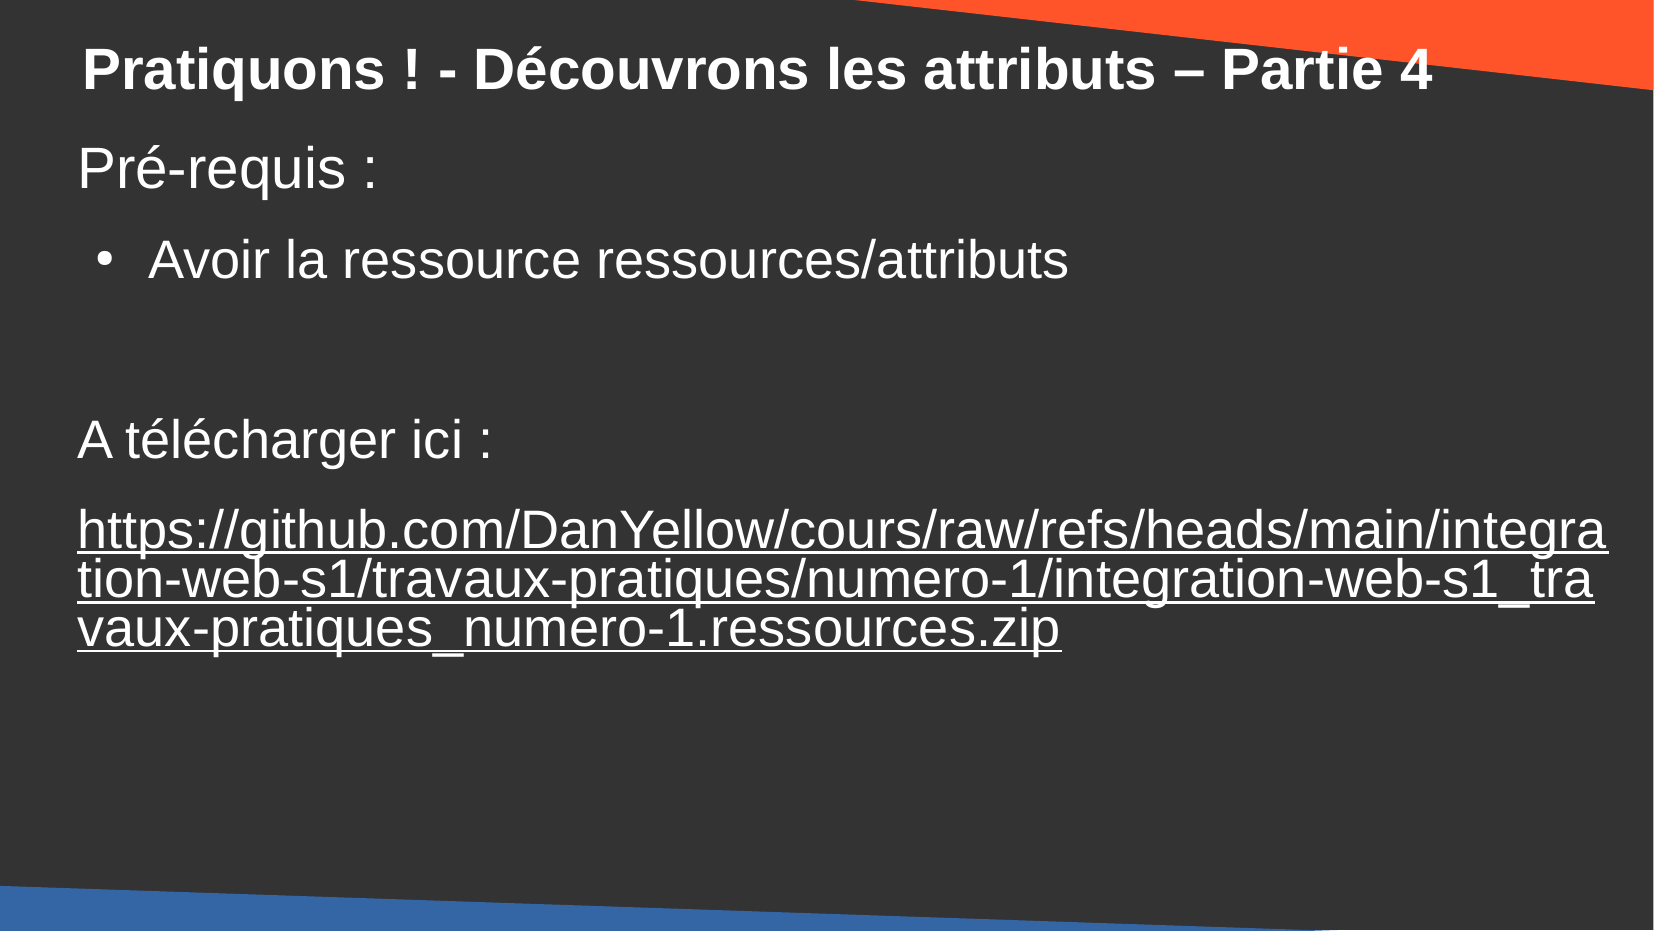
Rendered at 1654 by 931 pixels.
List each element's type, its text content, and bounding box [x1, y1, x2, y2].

title Pratiquons ! - Découvrons les attributs – Partie 4 [82, 37, 1571, 114]
text_box [854, 0, 1654, 91]
text_box [0, 885, 1337, 931]
list Pré-requis : Avoir la ressource ressources/attributs A télécharger ici : https://github.com/DanYellow/cours/raw/refs/heads/main/integration-web-s1/travaux-pratiques/numero-1/integration-web-s1_travaux-pratiques_numero-1.ressources.zip [77, 135, 1617, 721]
